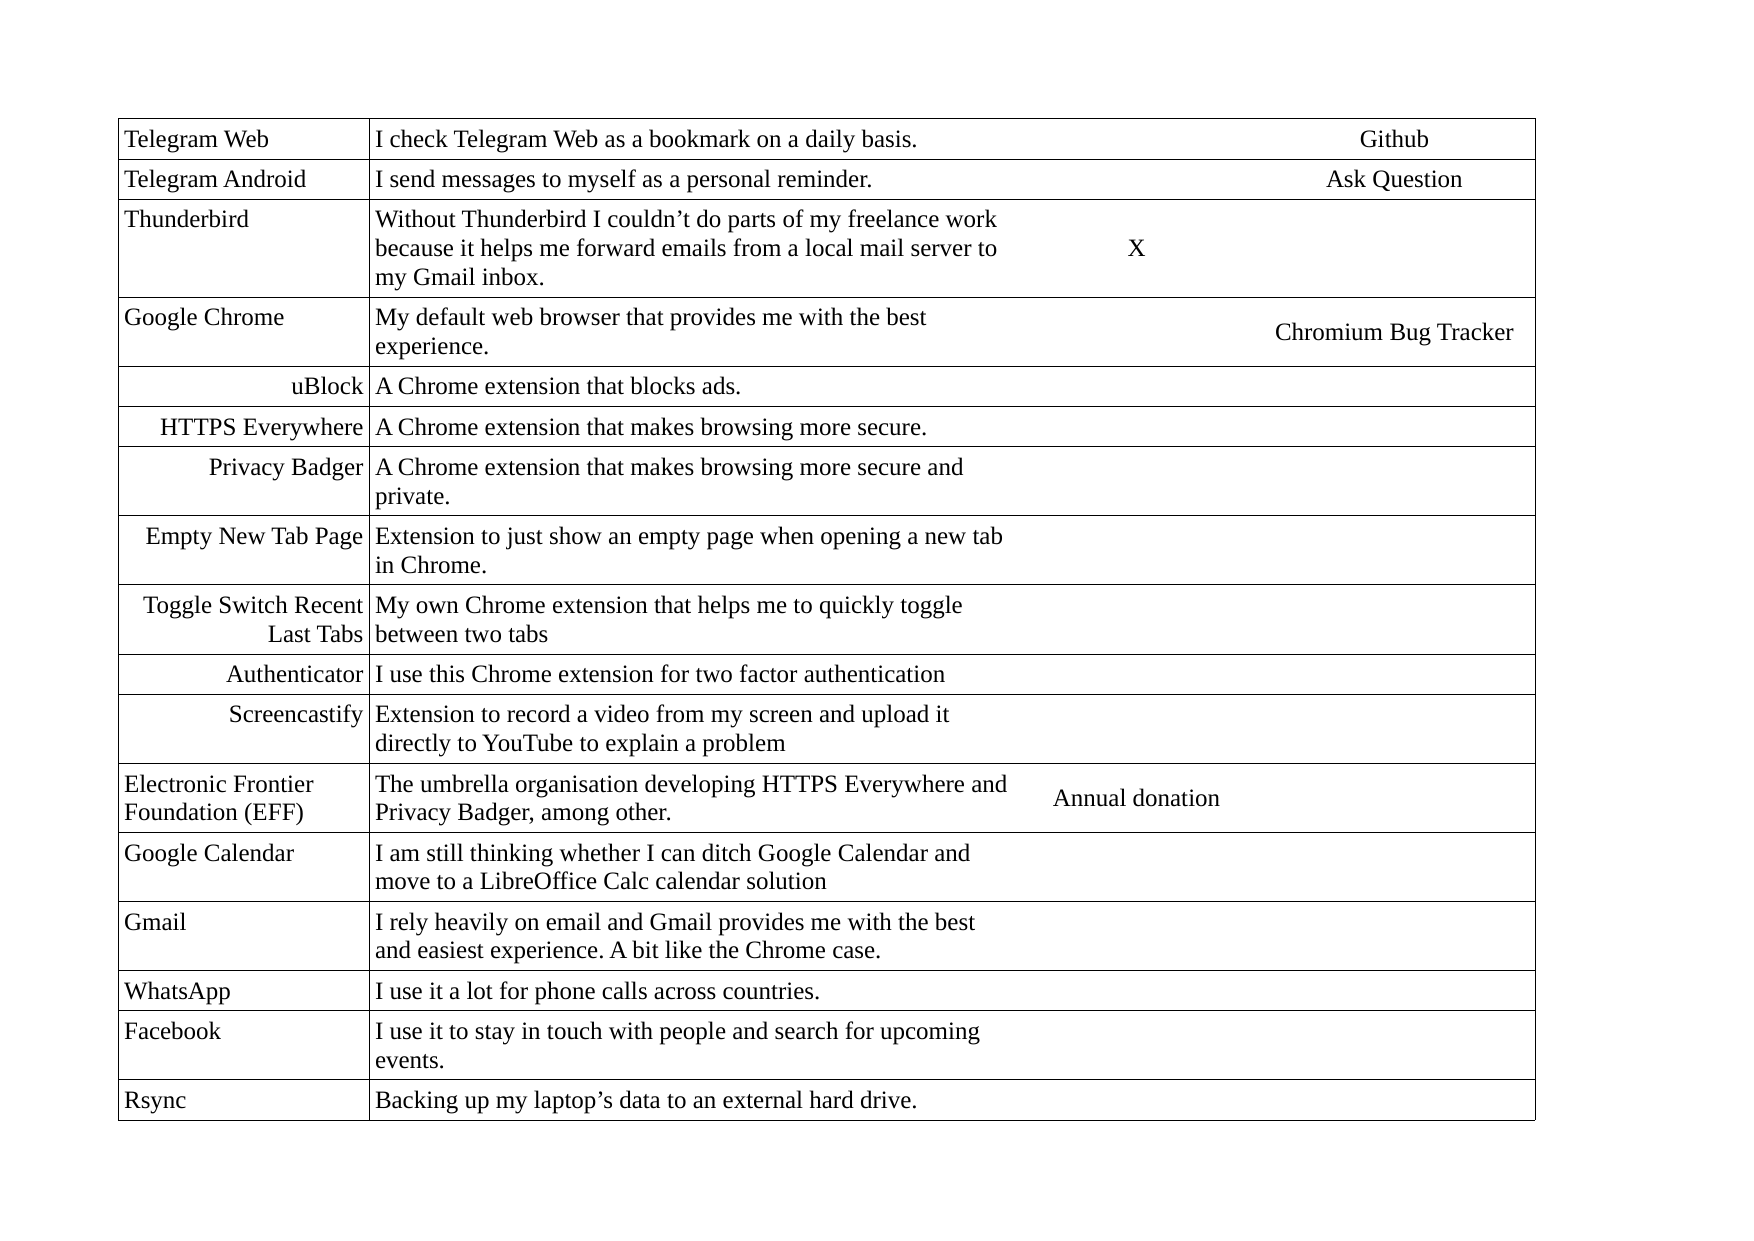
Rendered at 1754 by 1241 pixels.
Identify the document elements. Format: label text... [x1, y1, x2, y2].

table_cell Without Thunderbird I couldn’t do parts of my freelance work because it helps me forward emails from a local mail server to my Gmail inbox. [370, 200, 1019, 297]
table_cell Empty New Tab Page [119, 516, 369, 584]
table_cell I check Telegram Web as a bookmark on a daily basis. [370, 119, 1019, 158]
table_cell [1254, 833, 1535, 901]
table_cell Rsync [119, 1080, 369, 1120]
table_cell Electronic Frontier Foundation (EFF) [119, 764, 369, 832]
table_cell [1254, 407, 1535, 446]
table_cell Toggle Switch Recent Last Tabs [119, 585, 369, 653]
table_cell [1019, 902, 1253, 970]
table_cell Privacy Badger [119, 447, 369, 515]
table_cell I rely heavily on email and Gmail provides me with the best and easiest experience. A bit like the Chrome case. [370, 902, 1019, 970]
table_cell [1019, 119, 1253, 158]
table_cell Facebook [119, 1011, 369, 1079]
table_cell [1254, 971, 1535, 1010]
table_cell [1019, 516, 1253, 584]
table_cell My own Chrome extension that helps me to quickly toggle between two tabs [370, 585, 1019, 653]
table_cell [1019, 971, 1253, 1010]
table_cell [1019, 447, 1253, 515]
table_cell Google Calendar [119, 833, 369, 901]
table_cell [1254, 200, 1535, 297]
table_cell I send messages to myself as a personal reminder. [370, 160, 1019, 199]
table_cell Annual donation [1019, 764, 1253, 832]
table_cell [1019, 160, 1253, 199]
table_cell [1254, 1011, 1535, 1079]
table_cell [1254, 367, 1535, 406]
table_cell [1254, 516, 1535, 584]
table_cell Ask Question [1254, 160, 1535, 199]
table_cell [1019, 655, 1253, 694]
table_cell I use it to stay in touch with people and search for upcoming events. [370, 1011, 1019, 1079]
table_cell [1019, 833, 1253, 901]
table_cell Screencastify [119, 695, 369, 763]
table_cell [1254, 447, 1535, 515]
table_cell The umbrella organisation developing HTTPS Everywhere and Privacy Badger, among other. [370, 764, 1019, 832]
table_cell [1254, 695, 1535, 763]
table_cell [1019, 407, 1253, 446]
table_cell [1019, 585, 1253, 653]
table_cell A Chrome extension that makes browsing more secure. [370, 407, 1019, 446]
table_cell Chromium Bug Tracker [1254, 298, 1535, 366]
table_cell I am still thinking whether I can ditch Google Calendar and move to a LibreOffice Calc calendar solution [370, 833, 1019, 901]
table_cell Authenticator [119, 655, 369, 694]
table_cell [1254, 585, 1535, 653]
table_cell [1019, 298, 1253, 366]
table_cell A Chrome extension that makes browsing more secure and private. [370, 447, 1019, 515]
table_cell [1254, 655, 1535, 694]
table_cell Google Chrome [119, 298, 369, 366]
table_cell HTTPS Everywhere [119, 407, 369, 446]
table_cell Thunderbird [119, 200, 369, 297]
table_cell WhatsApp [119, 971, 369, 1010]
table_cell I use it a lot for phone calls across countries. [370, 971, 1019, 1010]
table_cell Extension to record a video from my screen and upload it directly to YouTube to explain a problem [370, 695, 1019, 763]
table_cell Github [1254, 119, 1535, 158]
table_cell [1254, 764, 1535, 832]
table_cell [1254, 902, 1535, 970]
table_cell A Chrome extension that blocks ads. [370, 367, 1019, 406]
table_cell [1019, 367, 1253, 406]
table_cell Extension to just show an empty page when opening a new tab in Chrome. [370, 516, 1019, 584]
table_cell Telegram Android [119, 160, 369, 199]
table_cell Telegram Web [119, 119, 369, 158]
table_cell X [1019, 200, 1253, 297]
table_cell I use this Chrome extension for two factor authentication [370, 655, 1019, 694]
table_cell My default web browser that provides me with the best experience. [370, 298, 1019, 366]
table_cell [1254, 1080, 1535, 1120]
table_cell Gmail [119, 902, 369, 970]
table_cell [1019, 1011, 1253, 1079]
table_cell uBlock [119, 367, 369, 406]
table_cell [1019, 695, 1253, 763]
table_cell [1019, 1080, 1253, 1120]
table_cell Backing up my laptop’s data to an external hard drive. [370, 1080, 1019, 1120]
